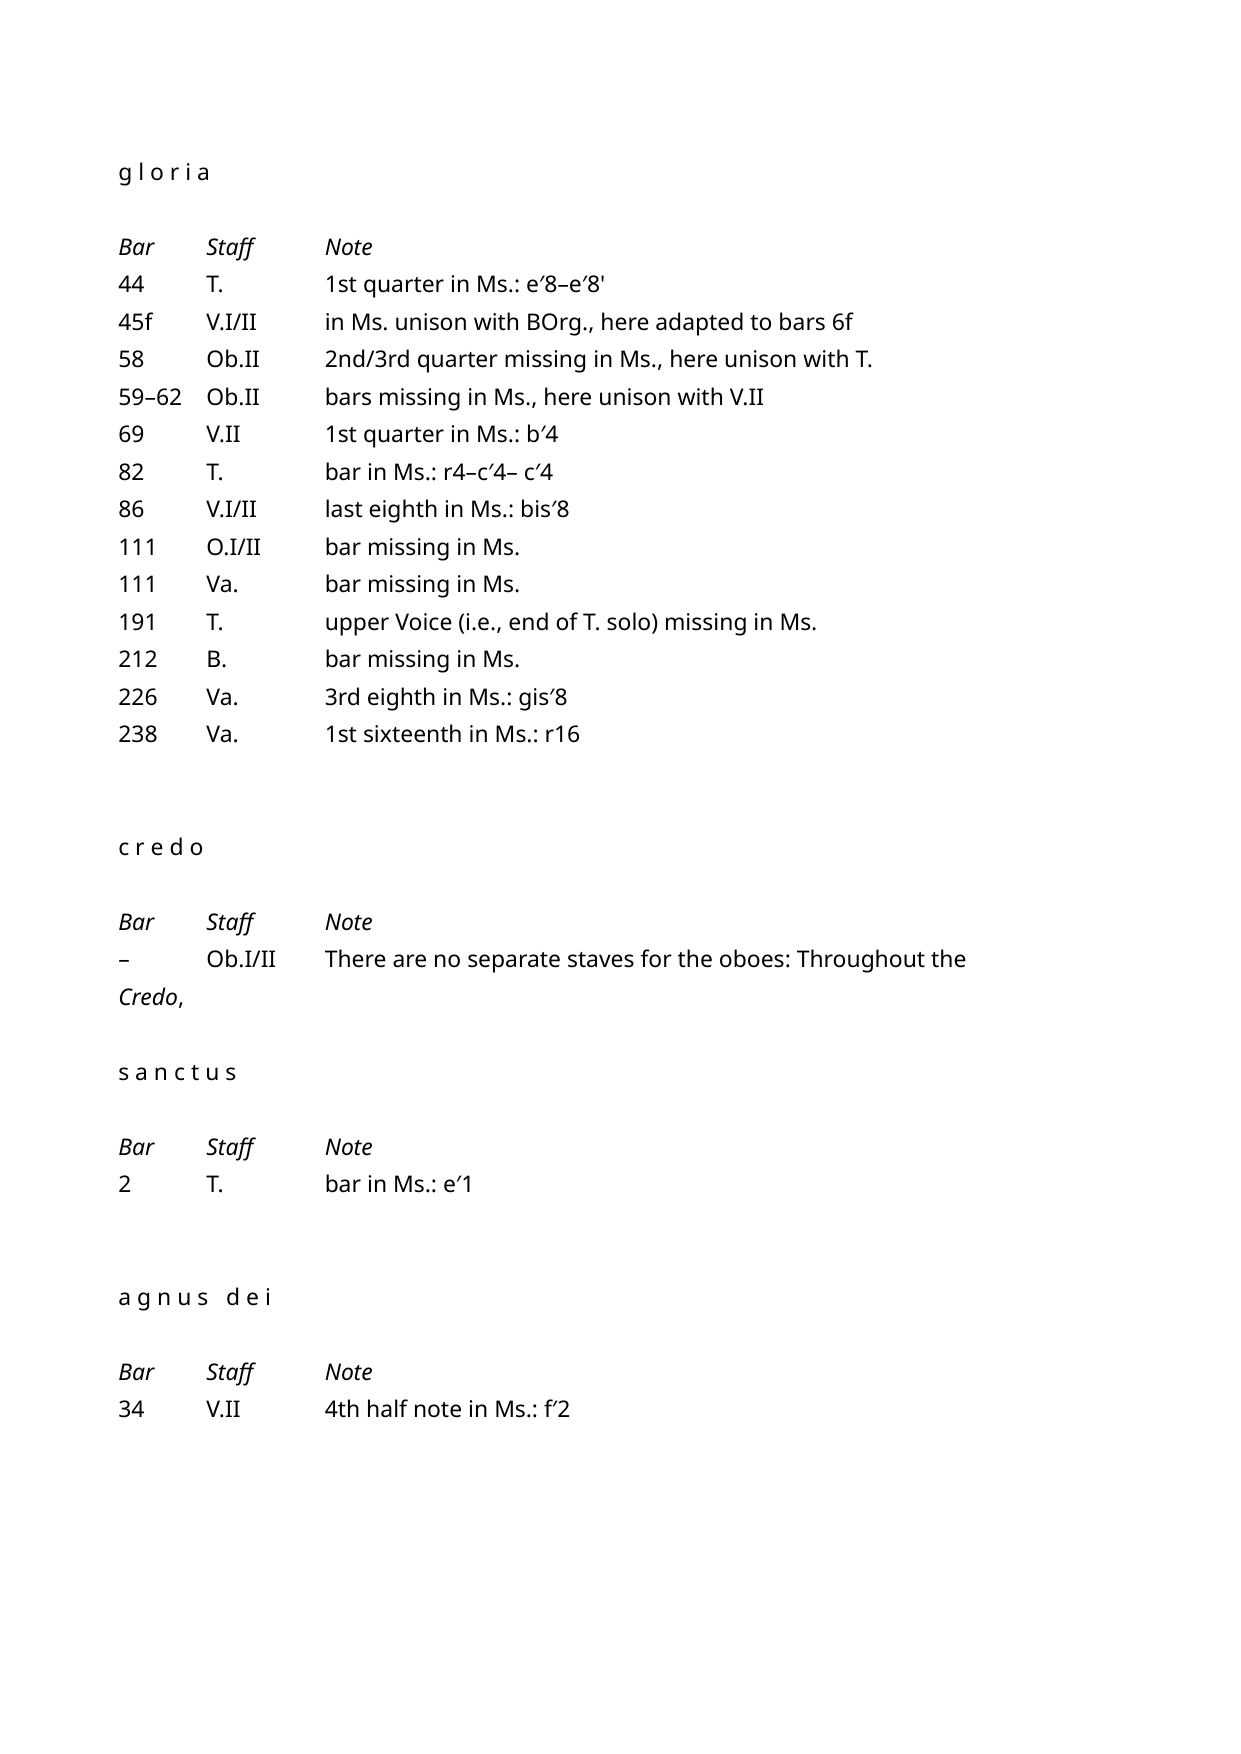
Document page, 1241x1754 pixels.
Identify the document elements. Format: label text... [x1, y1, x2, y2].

text Bar Staff Note 44 T. 1st quarter in Ms.: e′8–e′8' 45f V.I/II in Ms. unison with BOrg., here adapted to bars 6f 58 Ob.II 2nd/3rd quarter missing in Ms., here unison with T. 59–62 Ob.II bars missing in Ms., here unison with V.II 69 V.II 1st quarter in Ms.: b′4 82 T. bar in Ms.: r4–c′4– c′4 86 V.I/II last eighth in Ms.: bis′8 111 O.I/II bar missing in Ms. 111 Va. bar missing in Ms. 191 T. upper Voice (i.e., end of T. solo) missing in Ms. 212 B. bar missing in Ms. 226 Va. 3rd eighth in Ms.: gis′8 238 Va. 1st sixteenth in Ms.: r16 [118, 231, 1004, 787]
text Bar Staff Note 2 T. bar in Ms.: e′1 a g n u s d e i [118, 1131, 1004, 1312]
text g l o r i a [118, 118, 1004, 187]
text Bar Staff Note 34 V.II 4th half note in Ms.: f′2 [118, 1356, 1004, 1499]
text Bar Staff Note – Ob.I/II There are no separate staves for the oboes: Throughout the Credo, s a n c t u s [118, 906, 1004, 1087]
text c r e d o [118, 831, 1004, 862]
